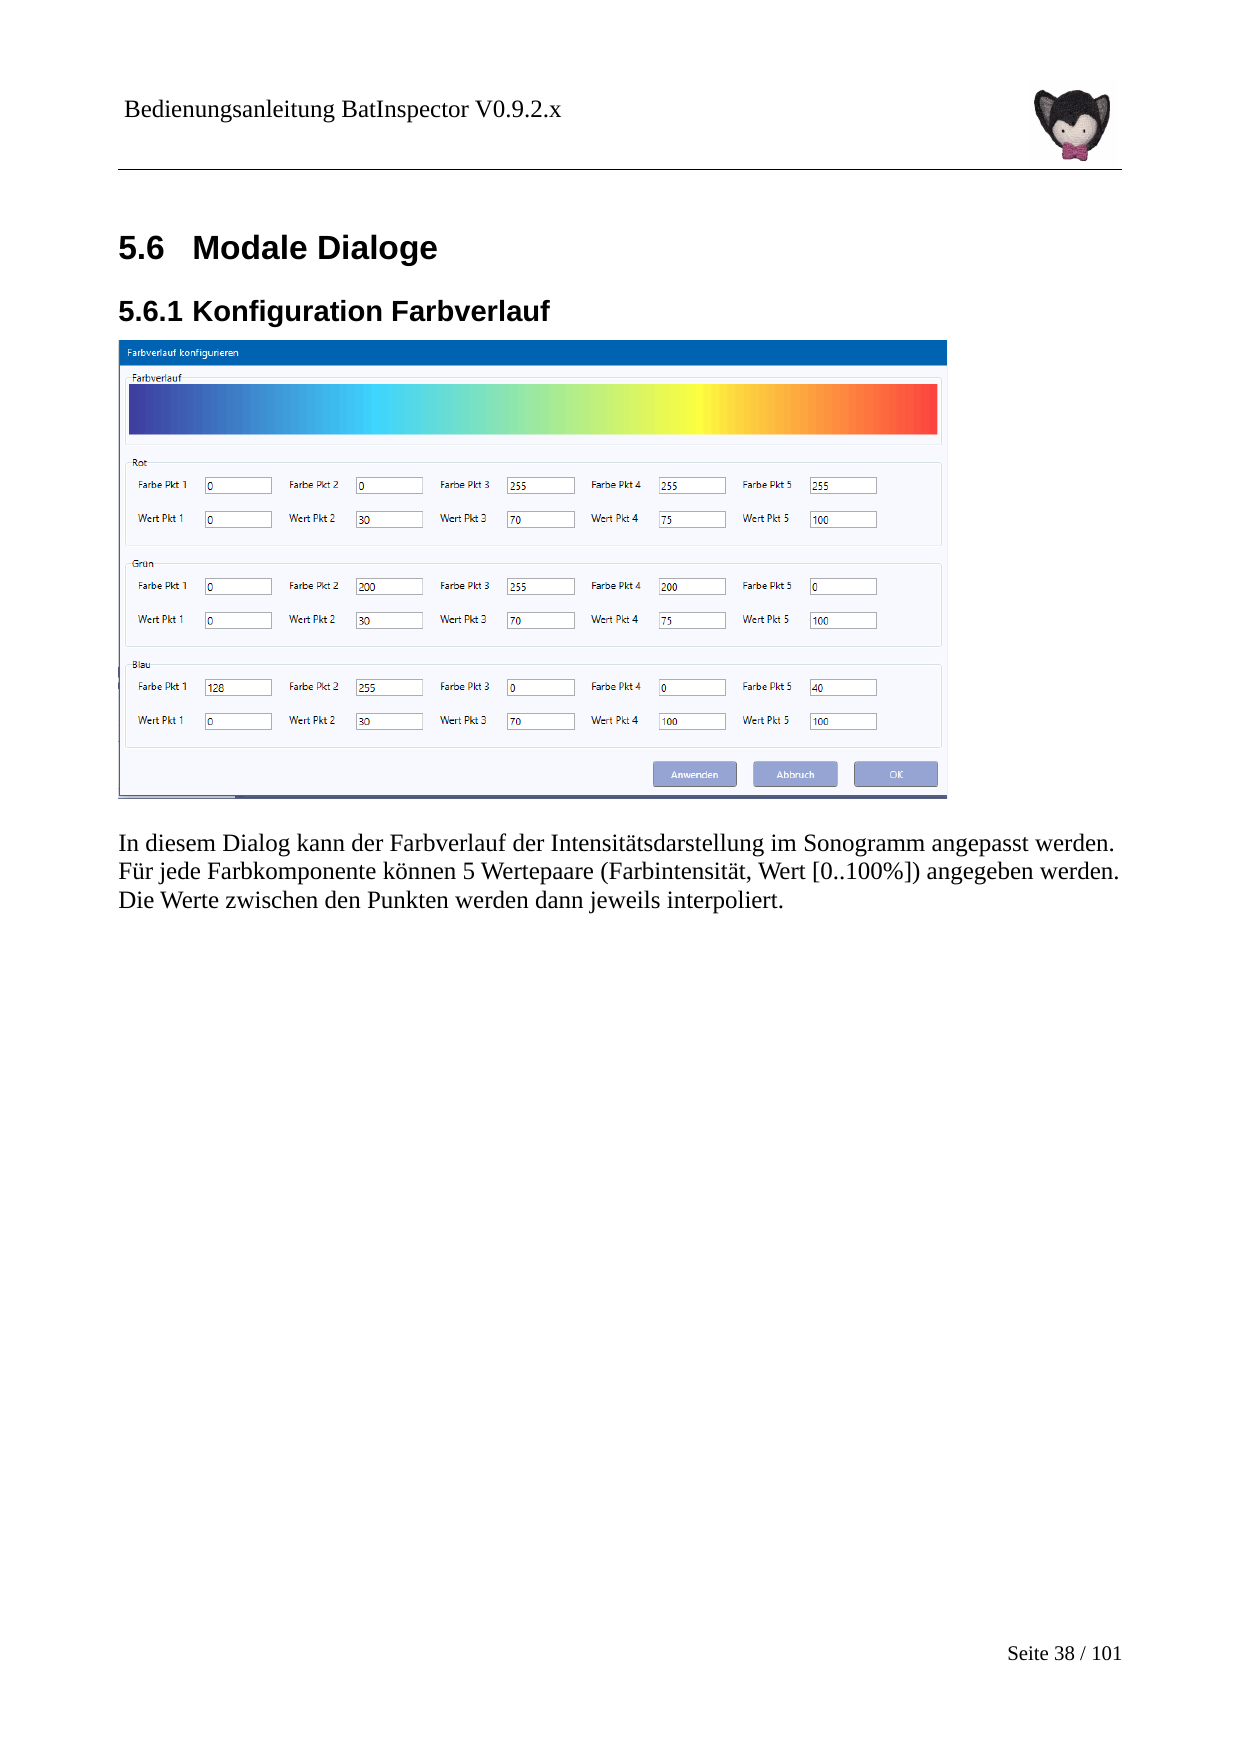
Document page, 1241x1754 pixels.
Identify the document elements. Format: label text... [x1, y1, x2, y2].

picture [118, 340, 948, 799]
subtitle Modale Dialoge [118, 228, 1122, 267]
text Für jede Farbkomponente können 5 Wertepaare (Farbintensität, Wert [0..100%]) angegeben werden. Die Werte zwischen den Punkten werden dann jeweils interpoliert. [118, 856, 1122, 914]
text In diesem Dialog kann der Farbverlauf der Intensitätsdarstellung im Sonogramm angepasst werden. [118, 828, 1122, 856]
subtitle Konfiguration Farbverlauf [118, 294, 1122, 327]
picture [1030, 80, 1119, 169]
